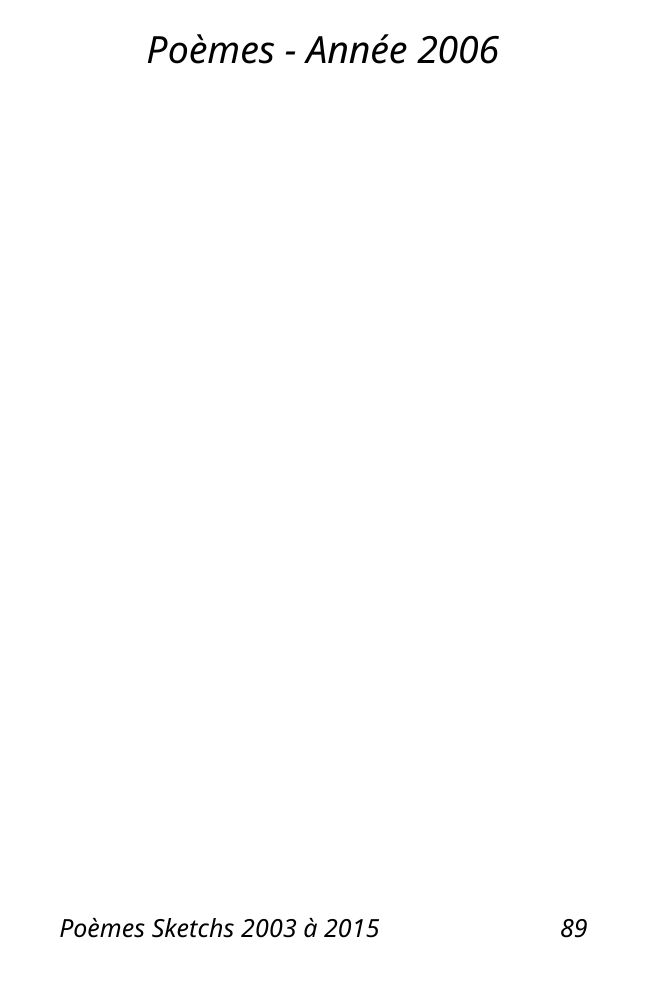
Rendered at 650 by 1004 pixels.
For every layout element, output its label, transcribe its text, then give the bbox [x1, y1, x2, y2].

subtitle Poèmes - Année 2006 [59, 24, 591, 75]
